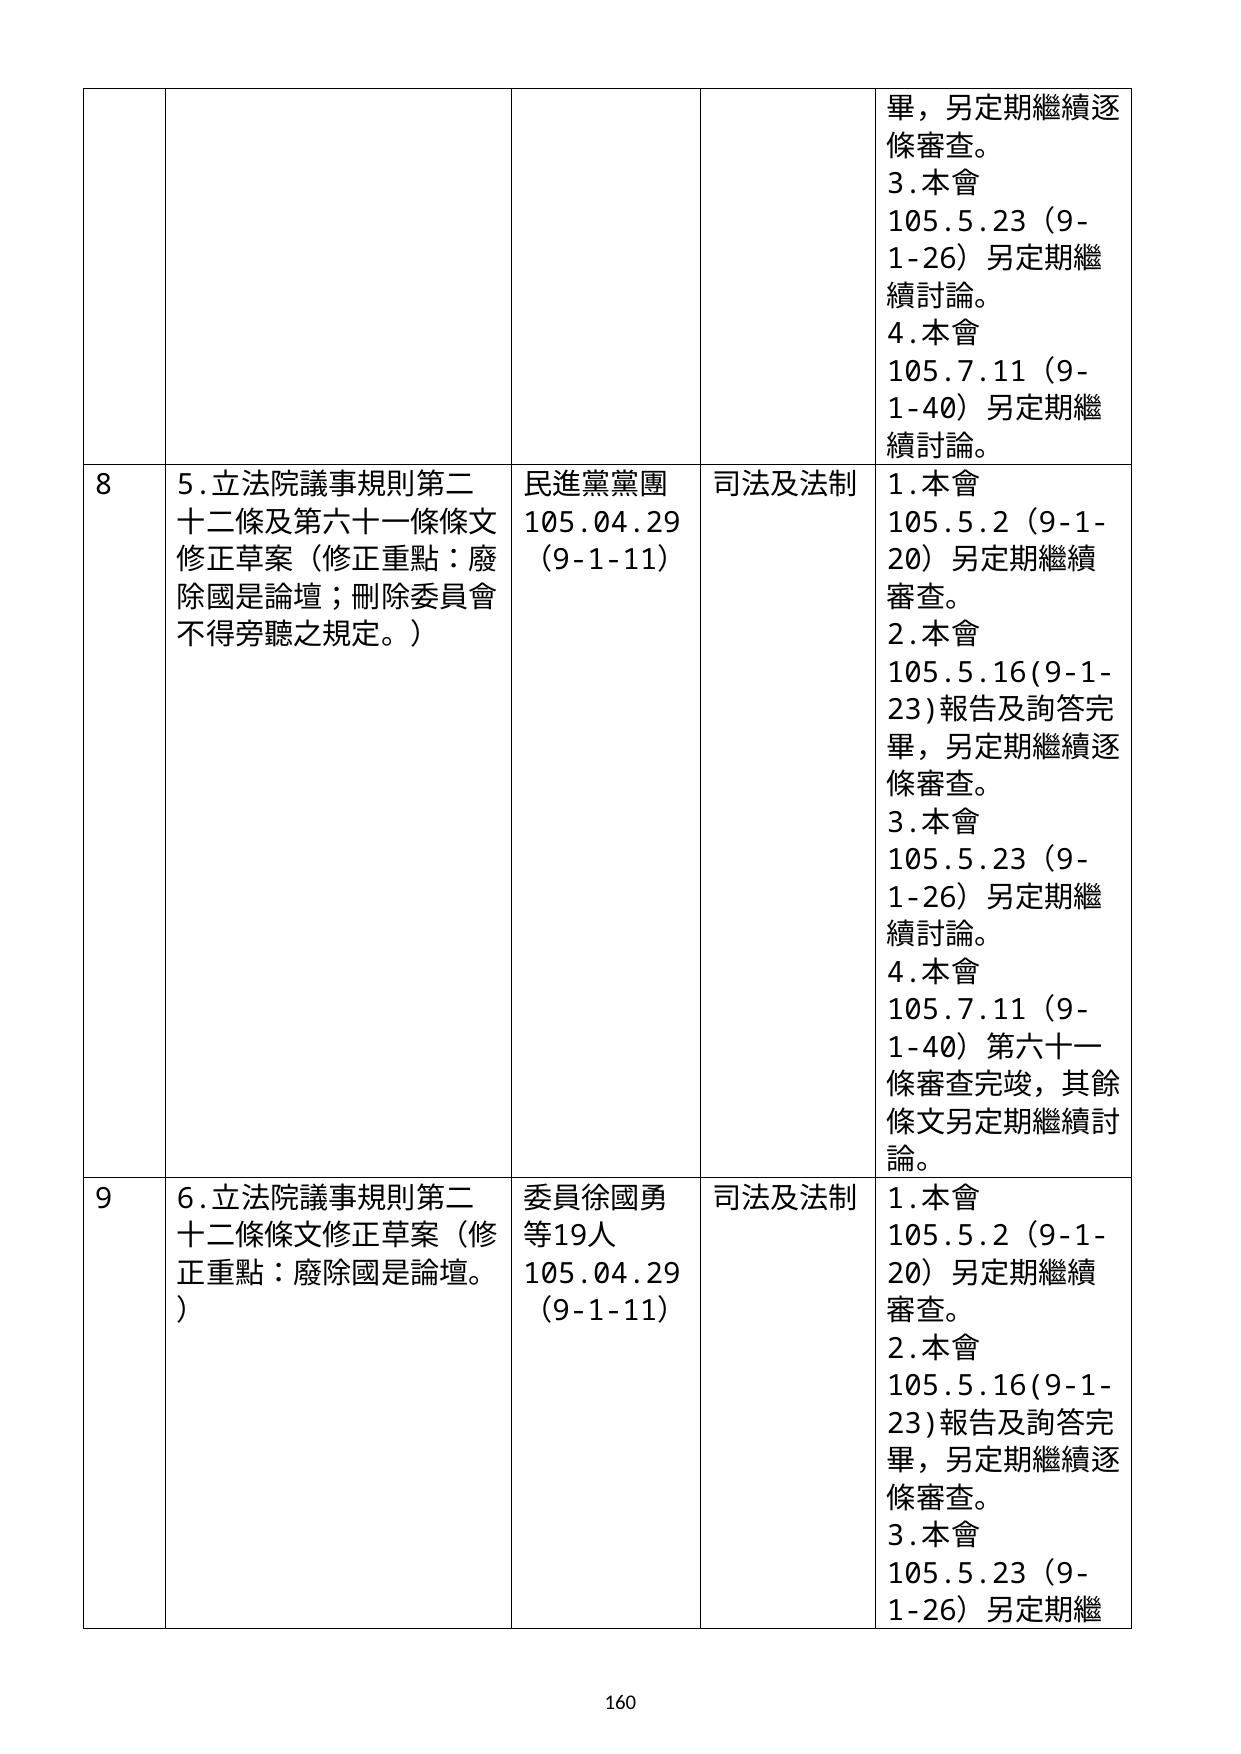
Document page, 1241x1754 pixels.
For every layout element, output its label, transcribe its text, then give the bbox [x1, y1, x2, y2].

table_cell 1.本會105.5.2（9-1-20）另定期繼續審查。 2.本會105.5.16(9-1-23)報告及詢答完畢，另定期繼續逐條審查。 3.本會105.5.23（9-1-26）另定期繼 [876, 1178, 1131, 1628]
table_cell [166, 89, 511, 464]
table_cell [512, 89, 700, 464]
table_cell 委員徐國勇等19人 105.04.29 （9-1-11） [512, 1178, 700, 1628]
table_cell [84, 89, 165, 464]
table_cell 畢，另定期繼續逐條審查。 3.本會105.5.23（9-1-26）另定期繼續討論。 4.本會105.7.11（9-1-40）另定期繼續討論。 [876, 89, 1131, 464]
table_cell 8 [84, 465, 165, 1177]
table_cell 民進黨黨團 105.04.29（9-1-11） [512, 465, 700, 1177]
table_cell 5.立法院議事規則第二十二條及第六十一條條文修正草案（修正重點：廢除國是論壇；刪除委員會不得旁聽之規定。） [166, 465, 511, 1177]
table_cell 司法及法制 [701, 465, 875, 1177]
table_cell 1.本會105.5.2（9-1-20）另定期繼續審查。 2.本會105.5.16(9-1-23)報告及詢答完畢，另定期繼續逐條審查。 3.本會105.5.23（9-1-26）另定期繼續討論。 4.本會105.7.11（9-1-40）第六十一條審查完竣，其餘條文另定期繼續討論。 [876, 465, 1131, 1177]
table_cell 司法及法制 [701, 1178, 875, 1628]
table_cell [701, 89, 875, 464]
table_cell 6.立法院議事規則第二十二條條文修正草案（修正重點：廢除國是論壇。） [166, 1178, 511, 1628]
table_cell 9 [84, 1178, 165, 1628]
